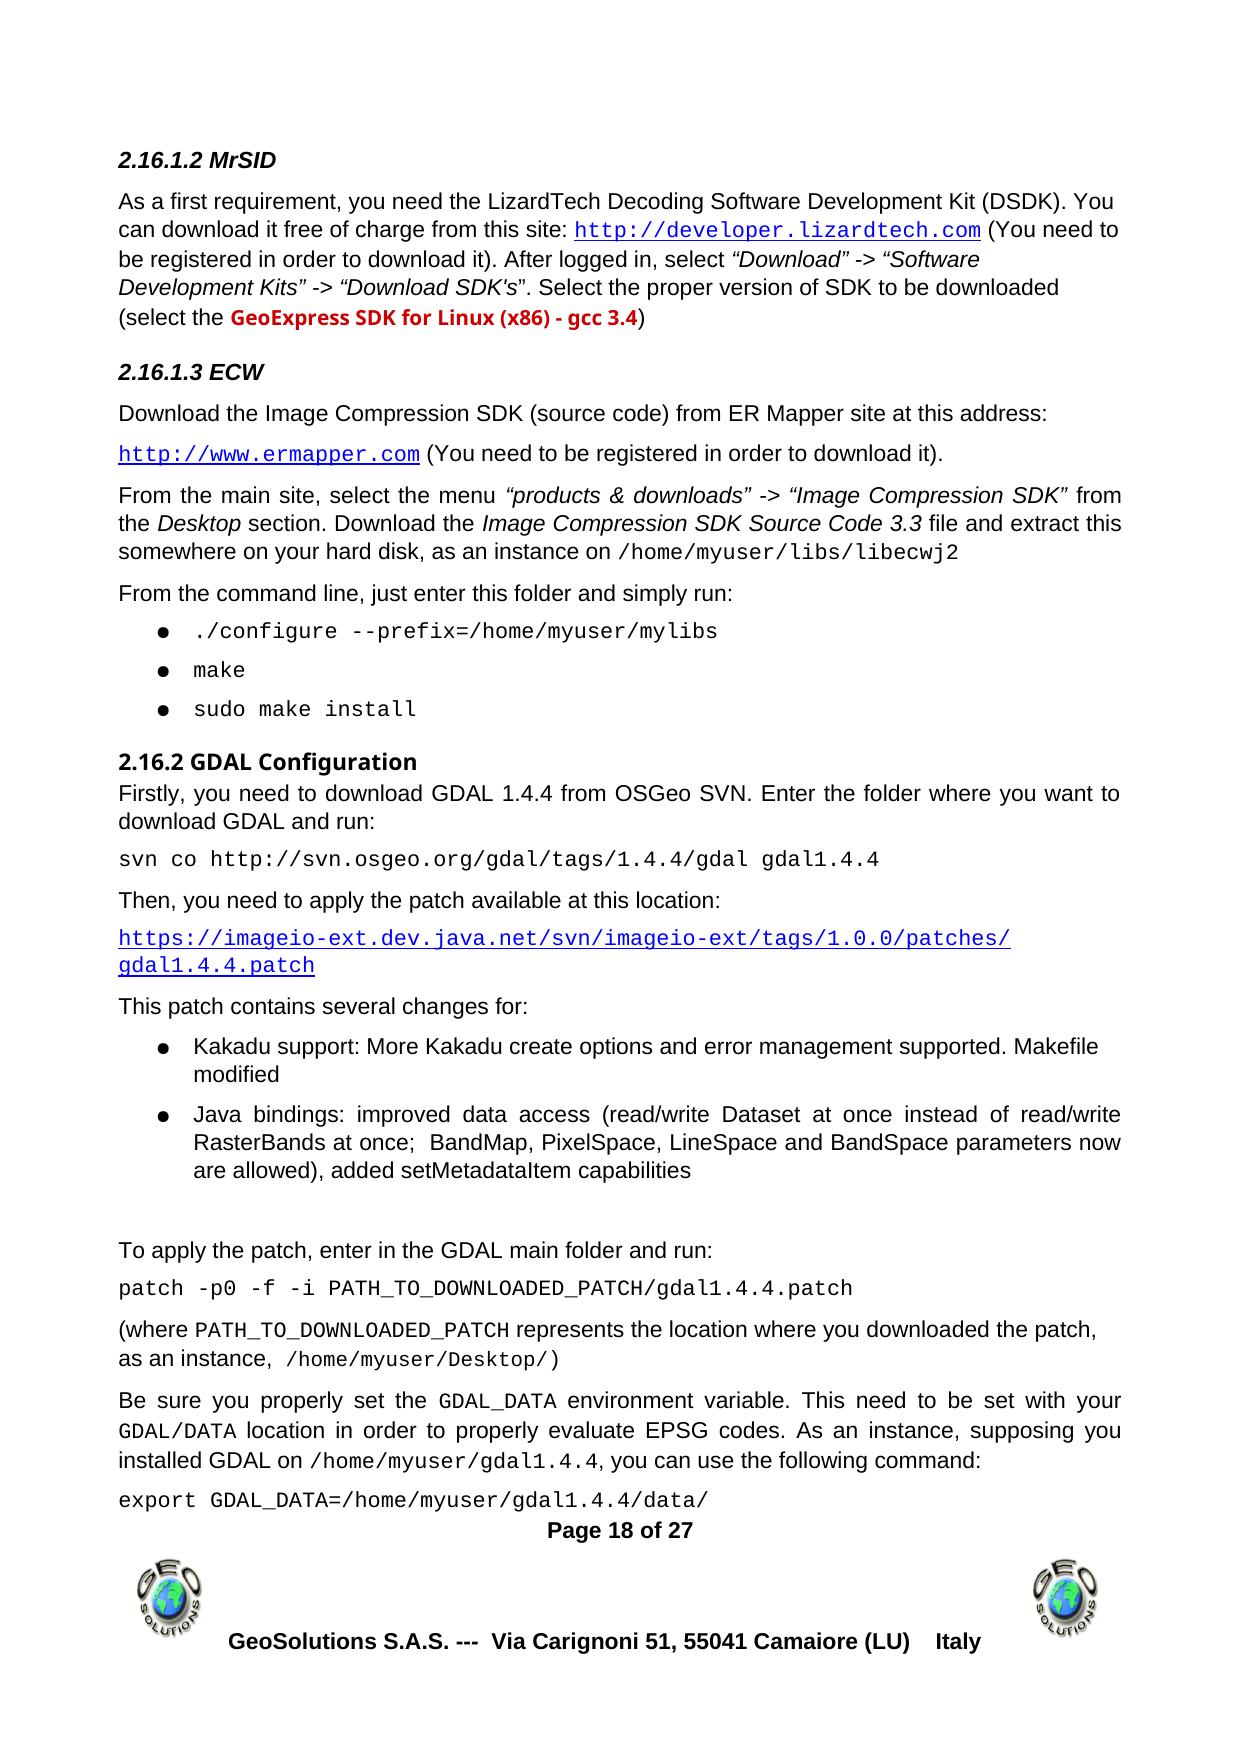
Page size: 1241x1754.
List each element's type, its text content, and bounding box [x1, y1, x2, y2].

subtitle MrSID [118, 148, 1122, 174]
text From the command line, just enter this folder and simply run: [118, 580, 1122, 606]
list ./configure --prefix=/home/myuser/mylibs [156, 620, 1122, 645]
text From the main site, select the menu “products & downloads” -> “Image Compression SDK” from the Desktop section. Download the Image Compression SDK Source Code 3.3 file and extract this somewhere on your hard disk, as an instance on /home/myuser/libs/libecwj2 [118, 482, 1122, 566]
list Kakadu support: More Kakadu create options and error management supported. Makefile modified [156, 1033, 1122, 1087]
text Then, you need to apply the patch available at this location: [118, 887, 1122, 913]
text http://www.ermapper.com (You need to be registered in order to download it). [118, 441, 1122, 468]
text svn co http://svn.osgeo.org/gdal/tags/1.4.4/gdal gdal1.4.4 [118, 848, 1122, 873]
list Java bindings: improved data access (read/write Dataset at once instead of read/write RasterBands at once; BandMap, PixelSpace, LineSpace and BandSpace parameters now are allowed), added setMetadataItem capabilities [156, 1101, 1122, 1183]
text Download the Image Compression SDK (source code) from ER Mapper site at this address: [118, 401, 1122, 426]
picture [1030, 1552, 1101, 1641]
list sudo make install [156, 698, 1122, 723]
text To apply the patch, enter in the GDAL main folder and run: [118, 1237, 1122, 1263]
list make [156, 659, 1122, 684]
text patch -p0 -f -i PATH_TO_DOWNLOADED_PATCH/gdal1.4.4.patch [118, 1277, 1122, 1302]
subtitle GDAL Configuration [118, 746, 1122, 777]
text Firstly, you need to download GDAL 1.4.4 from OSGeo SVN. Enter the folder where you want to download GDAL and run: [118, 781, 1122, 834]
text As a first requirement, you need the LizardTech Decoding Software Development Kit (DSDK). You can download it free of charge from this site: http://developer.lizardtech.com (You need to be registered in order to download it). After logged in, select “Download” -> “Software Development Kits” -> “Download SDK's”. Select the proper version of SDK to be downloaded (select the GeoExpress SDK for Linux (x86) - gcc 3.4) [118, 189, 1122, 332]
text (where PATH_TO_DOWNLOADED_PATCH represents the location where you downloaded the patch, as an instance, /home/myuser/Desktop/) [118, 1316, 1122, 1373]
text This patch contains several changes for: [118, 993, 1122, 1019]
text export GDAL_DATA=/home/myuser/gdal1.4.4/data/ [118, 1489, 1122, 1514]
text https://imageio-ext.dev.java.net/svn/imageio-ext/tags/1.0.0/patches/gdal1.4.4.patch [118, 927, 1122, 979]
subtitle ECW [118, 359, 1122, 386]
picture [134, 1552, 205, 1641]
text Be sure you properly set the GDAL_DATA environment variable. This need to be set with your GDAL/DATA location in order to properly evaluate EPSG codes. As an instance, supposing you installed GDAL on /home/myuser/gdal1.4.4, you can use the following command: [118, 1388, 1122, 1475]
